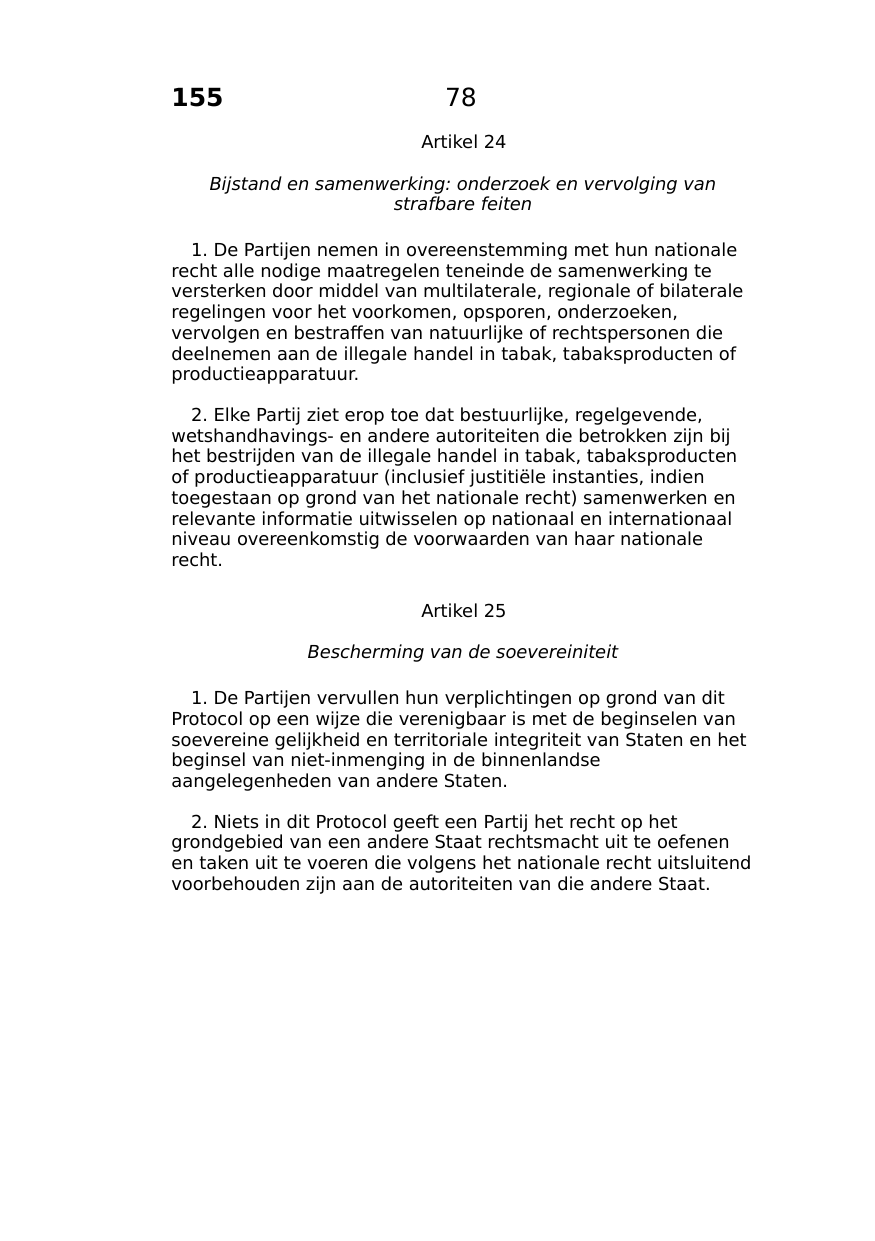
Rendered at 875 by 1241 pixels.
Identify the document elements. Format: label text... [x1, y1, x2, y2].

text 2. Niets in dit Protocol geeft een Partij het recht op het grondgebied van een andere Staat rechtsmacht uit te oefenen en taken uit te voeren die volgens het nationale recht uitsluitend voorbehouden zijn aan de autoriteiten van die andere Staat. [171, 812, 756, 894]
subtitle Artikel 25 Bescherming van de soevereiniteit [171, 601, 756, 663]
text 1. De Partijen nemen in overeenstemming met hun nationale recht alle nodige maatregelen teneinde de samenwerking te versterken door middel van multilaterale, regionale of bilaterale regelingen voor het voorkomen, opsporen, onderzoeken, vervolgen en bestraffen van natuurlijke of rechtspersonen die deelnemen aan de illegale handel in tabak, tabaksproducten of productieapparatuur. [171, 240, 756, 385]
text 2. Elke Partij ziet erop toe dat bestuurlijke, regelgevende, wetshandhavings- en andere autoriteiten die betrokken zijn bij het bestrijden van de illegale handel in tabak, tabaksproducten of productieapparatuur (inclusief justitiële instanties, indien toegestaan op grond van het nationale recht) samenwerken en relevante informatie uitwisselen op nationaal en internationaal niveau overeenkomstig de voorwaarden van haar nationale recht. [171, 405, 756, 571]
subtitle Artikel 24 Bijstand en samenwerking: onderzoek en vervolging van strafbare feiten [171, 132, 756, 215]
text 1. De Partijen vervullen hun verplichtingen op grond van dit Protocol op een wijze die verenigbaar is met de beginselen van soevereine gelijkheid en territoriale integriteit van Staten en het beginsel van niet-inmenging in de binnenlandse aangelegenheden van andere Staten. [171, 688, 756, 792]
